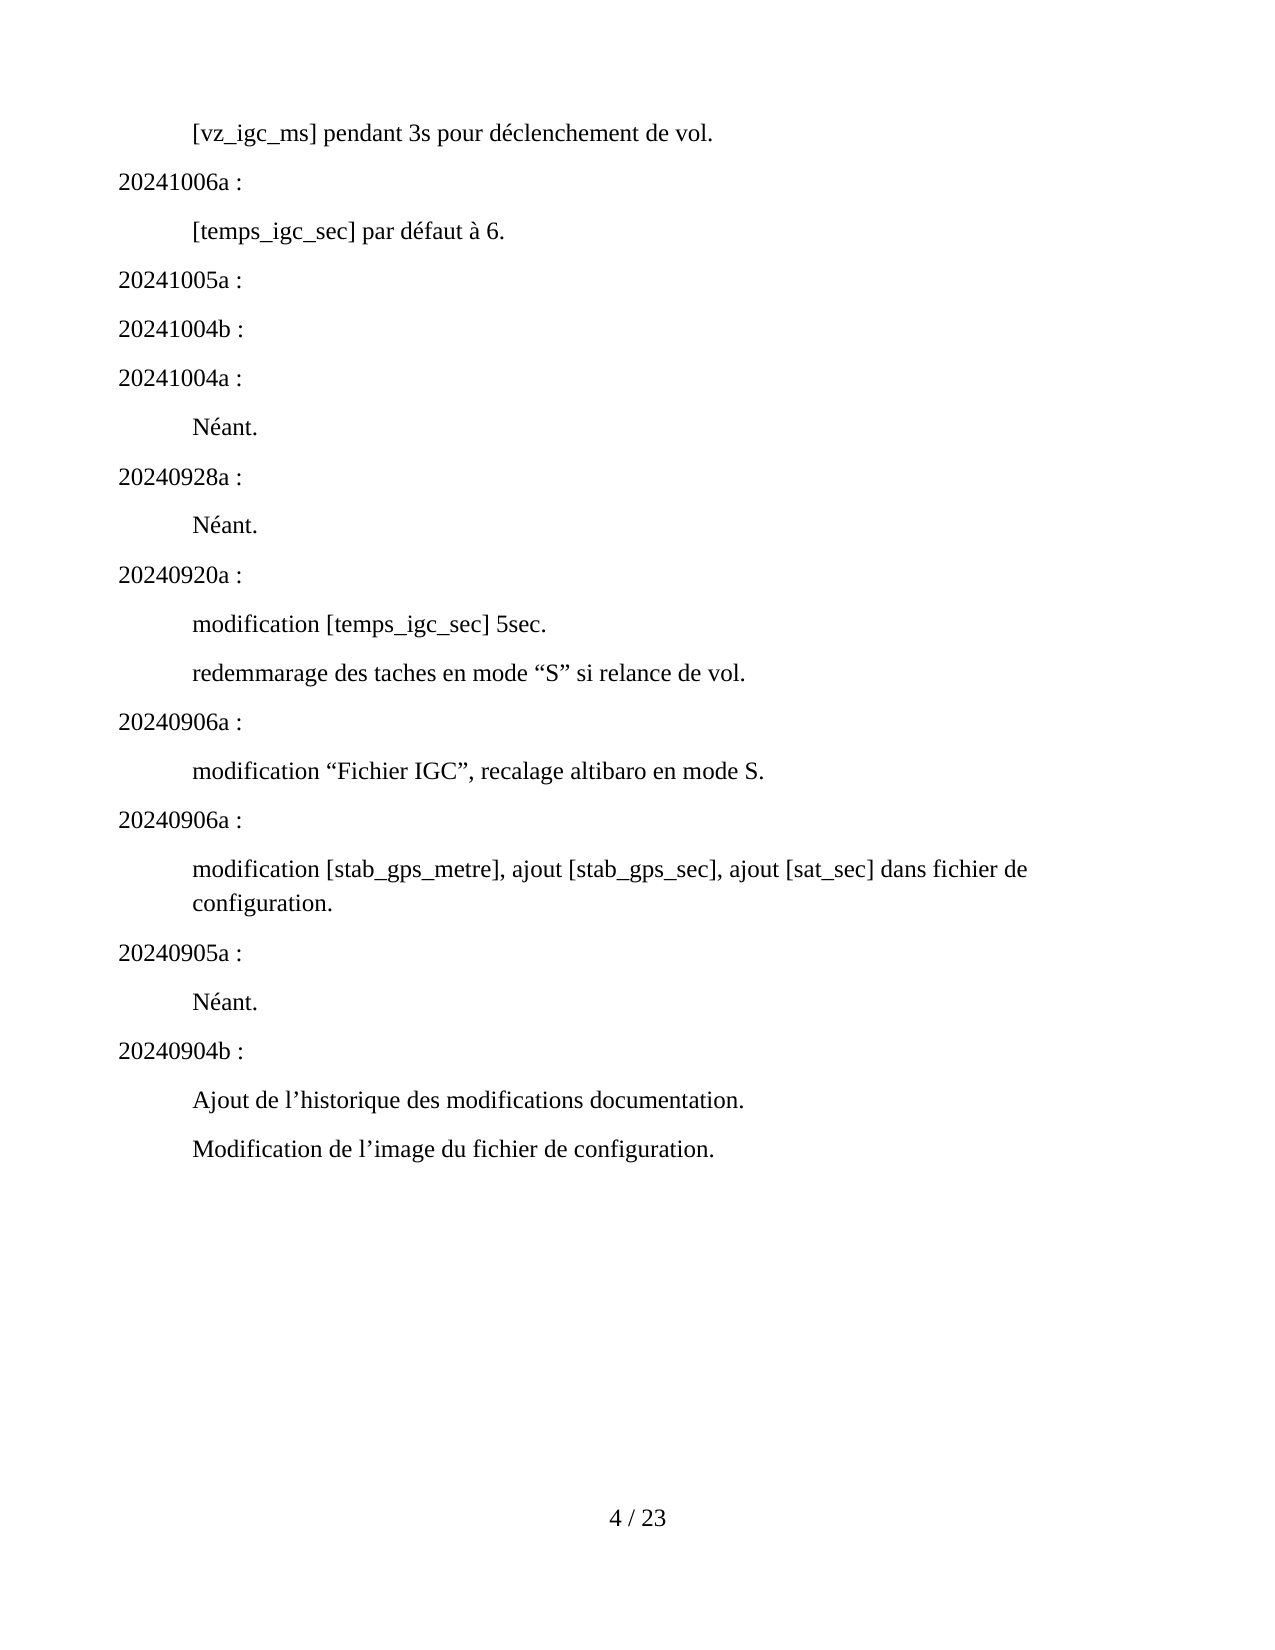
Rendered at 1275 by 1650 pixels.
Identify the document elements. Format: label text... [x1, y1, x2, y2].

text Modification de l’image du fichier de configuration. [118, 1134, 1157, 1163]
text modification “Fichier IGC”, recalage altibaro en mode S. [118, 756, 1157, 785]
text 20240904b : [118, 1036, 1157, 1064]
text 20241004b : [118, 314, 1157, 343]
text 20241004a : [118, 363, 1157, 392]
text Néant. [118, 511, 1157, 539]
text modification [stab_gps_metre], ajout [stab_gps_sec], ajout [sat_sec] dans fichier de configuration. [118, 854, 1157, 917]
text 20240928a : [118, 462, 1157, 490]
text [temps_igc_sec] par défaut à 6. [118, 216, 1157, 245]
text Ajout de l’historique des modifications documentation. [118, 1085, 1157, 1113]
text 20241006a : [118, 167, 1157, 196]
text redemmarage des taches en mode “S” si relance de vol. [118, 658, 1157, 687]
text Néant. [118, 412, 1157, 441]
text 20240905a : [118, 938, 1157, 966]
text [vz_igc_ms] pendant 3s pour déclenchement de vol. [118, 118, 1157, 147]
text modification [temps_igc_sec] 5sec. [118, 609, 1157, 637]
text 20240906a : [118, 805, 1157, 834]
text 20241005a : [118, 265, 1157, 294]
text 20240920a : [118, 560, 1157, 588]
text 20240906a : [118, 707, 1157, 736]
text Néant. [118, 987, 1157, 1015]
